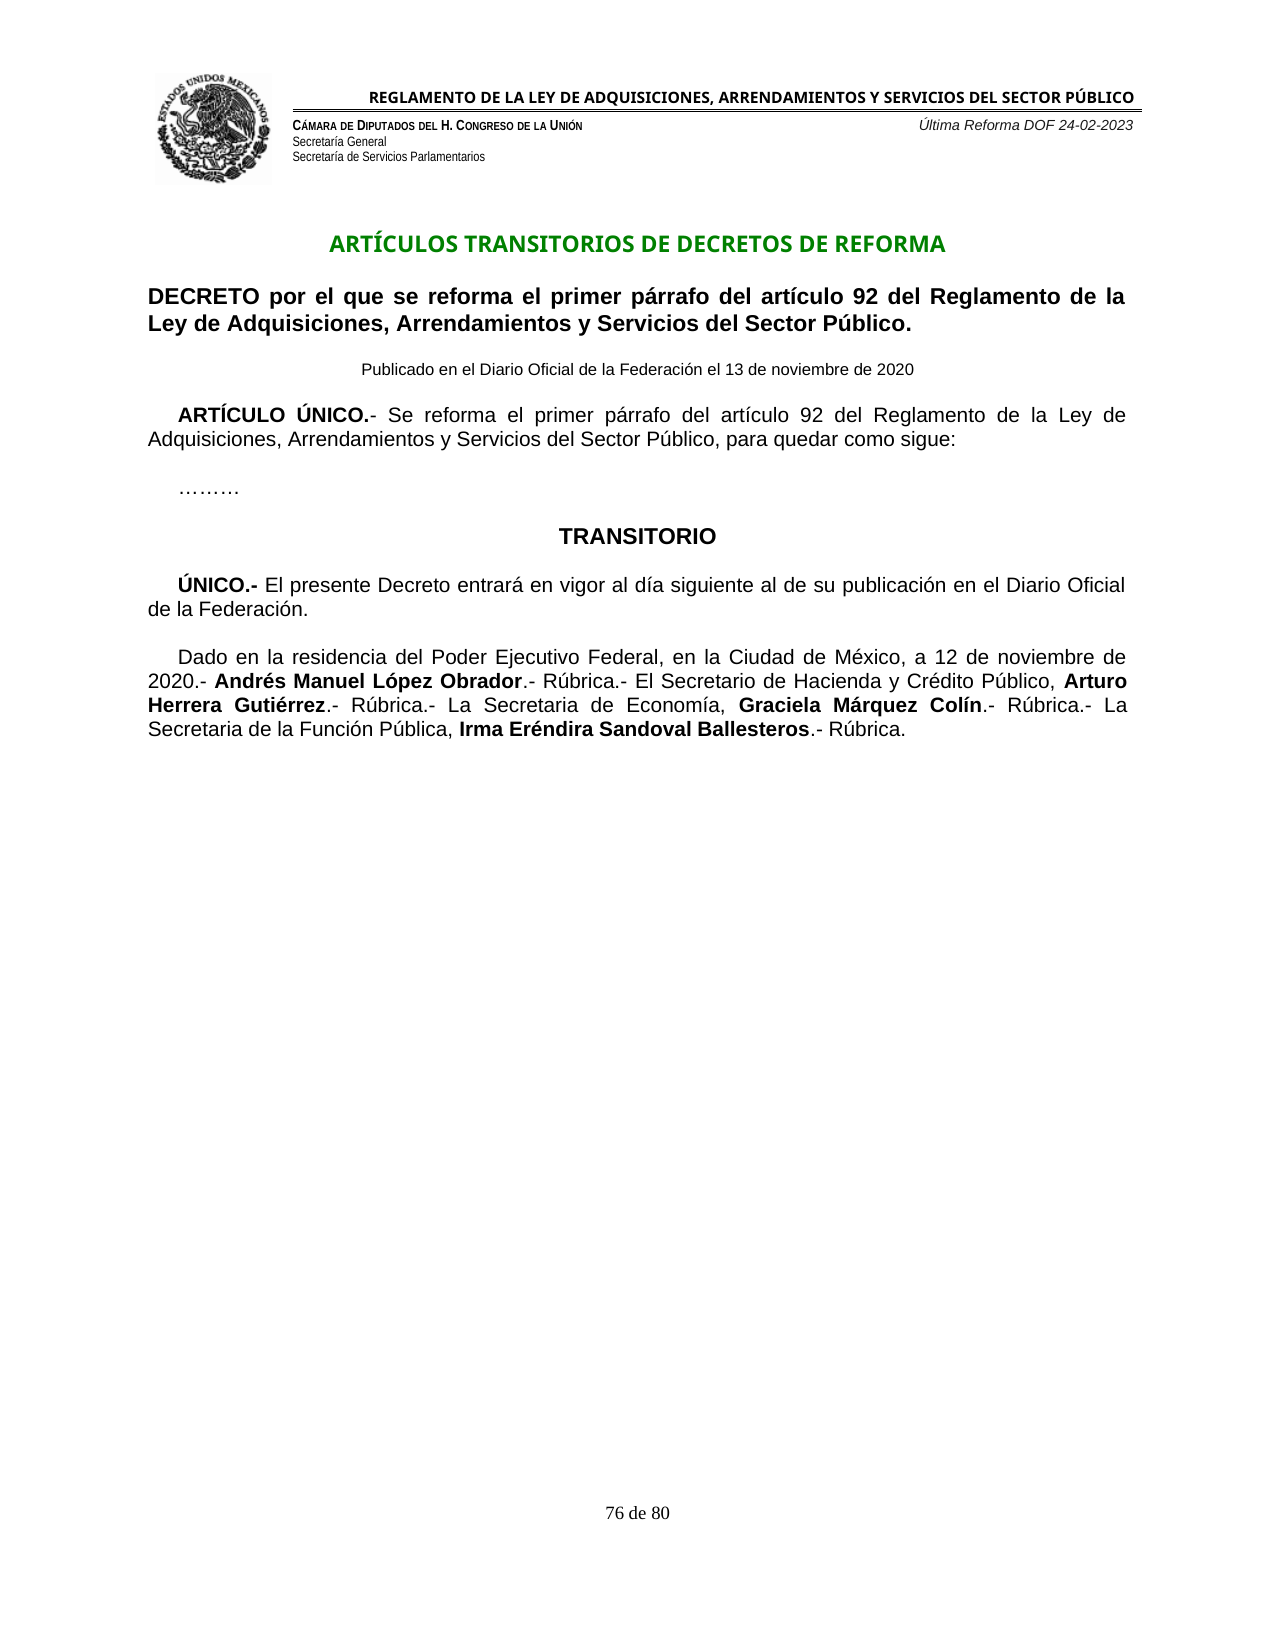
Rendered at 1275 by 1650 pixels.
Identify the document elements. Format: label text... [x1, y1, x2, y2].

text TRANSITORIO [148, 523, 1127, 549]
text DECRETO por el que se reforma el primer párrafo del artículo 92 del Reglamento de la Ley de Adquisiciones, Arrendamientos y Servicios del Sector Público. [148, 283, 1127, 336]
text ……… [148, 475, 1127, 499]
text Dado en la residencia del Poder Ejecutivo Federal, en la Ciudad de México, a 12 de noviembre de 2020.- Andrés Manuel López Obrador.- Rúbrica.- El Secretario de Hacienda y Crédito Público, Arturo Herrera Gutiérrez.- Rúbrica.- La Secretaria de Economía, Graciela Márquez Colín.- Rúbrica.- La Secretaria de la Función Pública, Irma Eréndira Sandoval Ballesteros.- Rúbrica. [148, 645, 1127, 741]
text ÚNICO.- El presente Decreto entrará en vigor al día siguiente al de su publicación en el Diario Oficial de la Federación. [148, 573, 1127, 621]
text Publicado en el Diario Oficial de la Federación el 13 de noviembre de 2020 [148, 360, 1127, 379]
text ARTÍCULOS TRANSITORIOS DE DECRETOS DE REFORMA [148, 228, 1127, 259]
text ARTÍCULO ÚNICO.- Se reforma el primer párrafo del artículo 92 del Reglamento de la Ley de Adquisiciones, Arrendamientos y Servicios del Sector Público, para quedar como sigue: [148, 403, 1127, 451]
